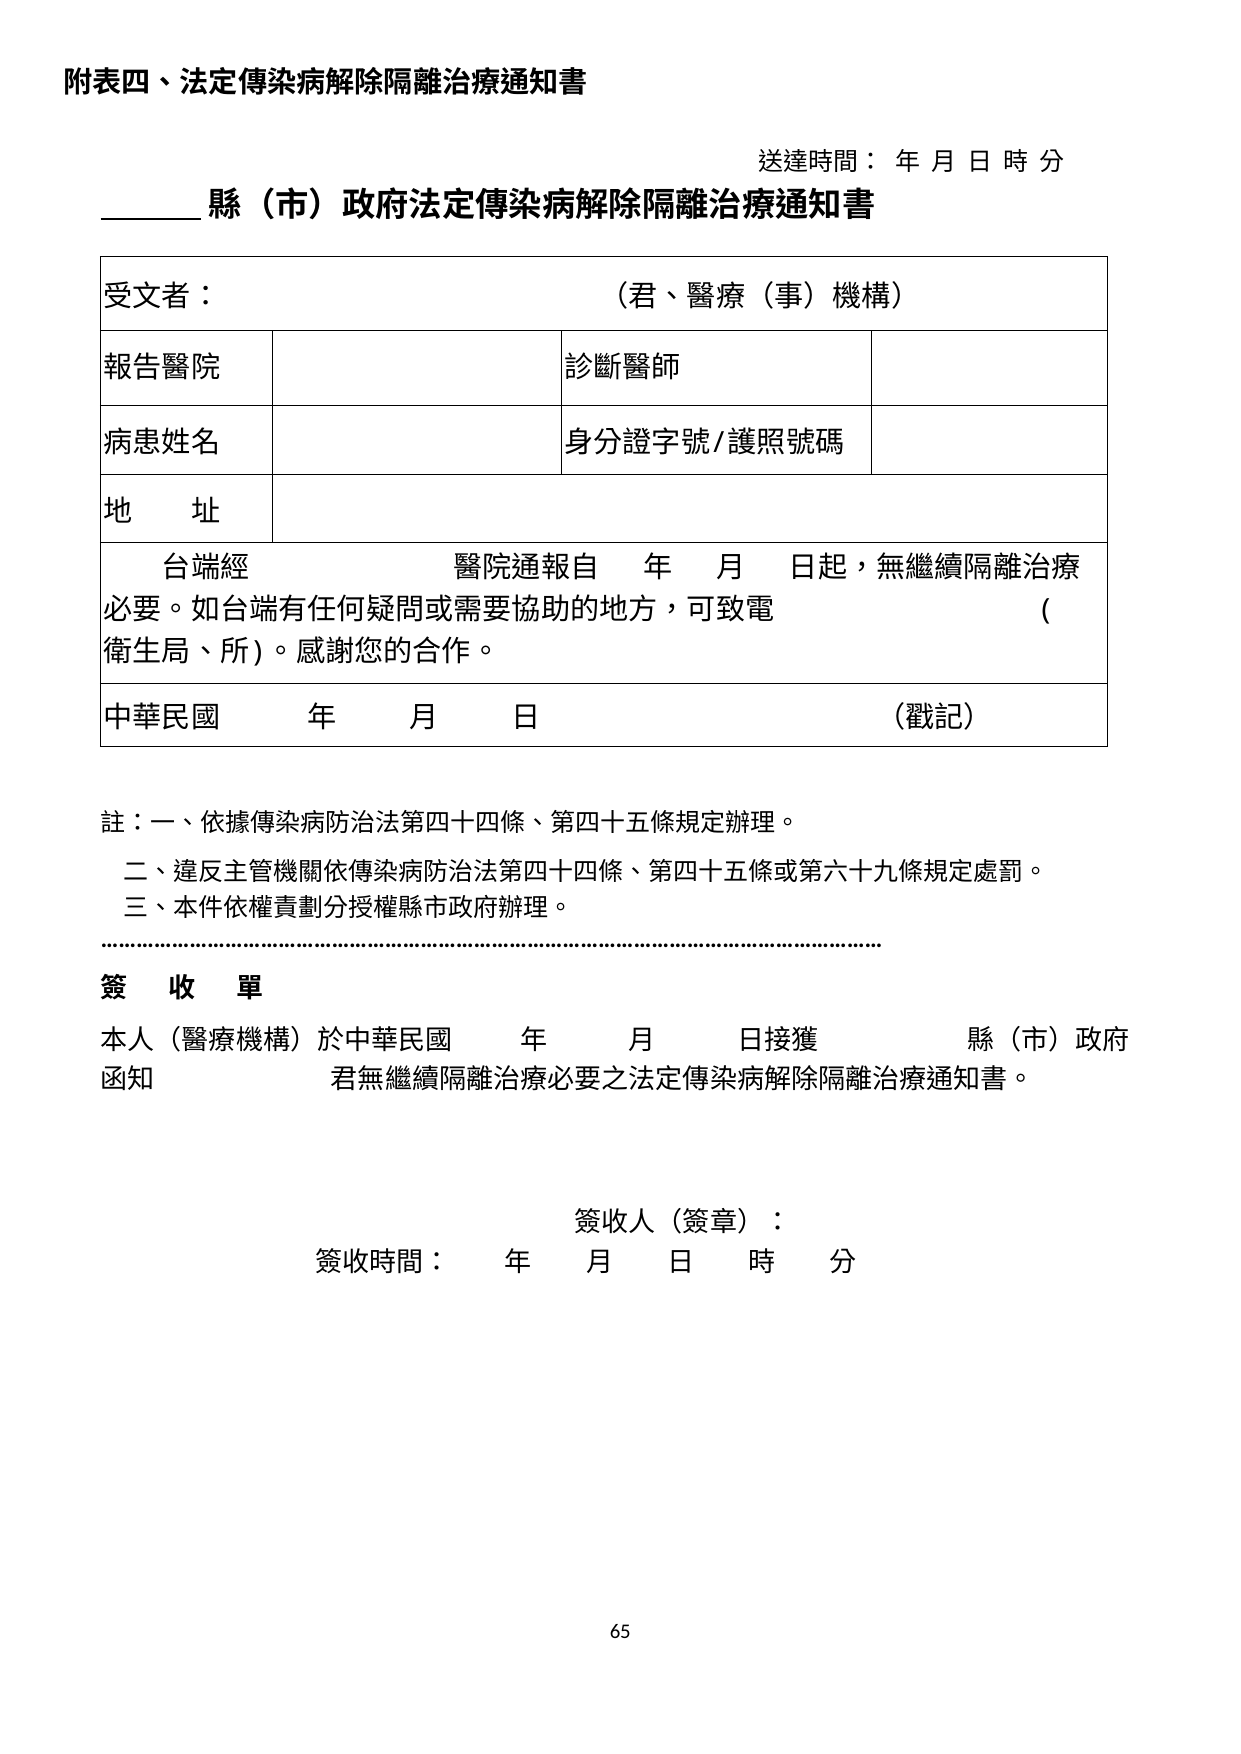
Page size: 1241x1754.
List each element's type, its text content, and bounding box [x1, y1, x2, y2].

table_cell 地 址 [101, 475, 272, 542]
table_cell 診斷醫師 [562, 331, 871, 405]
table_cell [273, 331, 561, 405]
text …………………………………………………………………………………………………………………… [100, 923, 1140, 954]
text 註：一、依據傳染病防治法第四十四條、第四十五條規定辦理。 [100, 802, 1140, 838]
text 簽 收 單 [100, 966, 1140, 1006]
text 簽收人（簽章）： [100, 1200, 1140, 1239]
table_cell 報告醫院 [101, 331, 272, 405]
table_cell 病患姓名 [101, 406, 272, 474]
table_cell 身分證字號/護照號碼 [562, 406, 871, 474]
table_cell [872, 331, 1107, 405]
text 簽收時間： 年 月 日 時 分 [100, 1239, 1140, 1279]
table_header 受文者： （君、醫療（事）機構） [101, 257, 1107, 330]
text 三、本件依權責劃分授權縣市政府辦理。 [100, 887, 1140, 923]
table_cell 台端經 醫院通報自 年 月 日起，無繼續隔離治療必要。如台端有任何疑問或需要協助的地方，可致電 ( 衛生局、所)。感謝您的合作。 [101, 543, 1107, 683]
text 本人（醫療機構）於中華民國 年 月 日接獲 縣（市）政府函知 君無繼續隔離治療必要之法定傳染病解除隔離治療通知書。 [100, 1018, 1140, 1097]
table_cell 中華民國 年 月 日 （戳記） [101, 684, 1107, 746]
text 附表四、法定傳染病解除隔離治療通知書 [63, 59, 1150, 101]
table_cell [273, 475, 1107, 542]
table_cell [273, 406, 561, 474]
table_cell [872, 406, 1107, 474]
text 縣（市）政府法定傳染病解除隔離治療通知書 [100, 177, 1140, 226]
text 二、違反主管機關依傳染病防治法第四十四條、第四十五條或第六十九條規定處罰。 [100, 851, 1140, 887]
text 送達時間： 年 月 日 時 分 [0, 141, 1064, 177]
